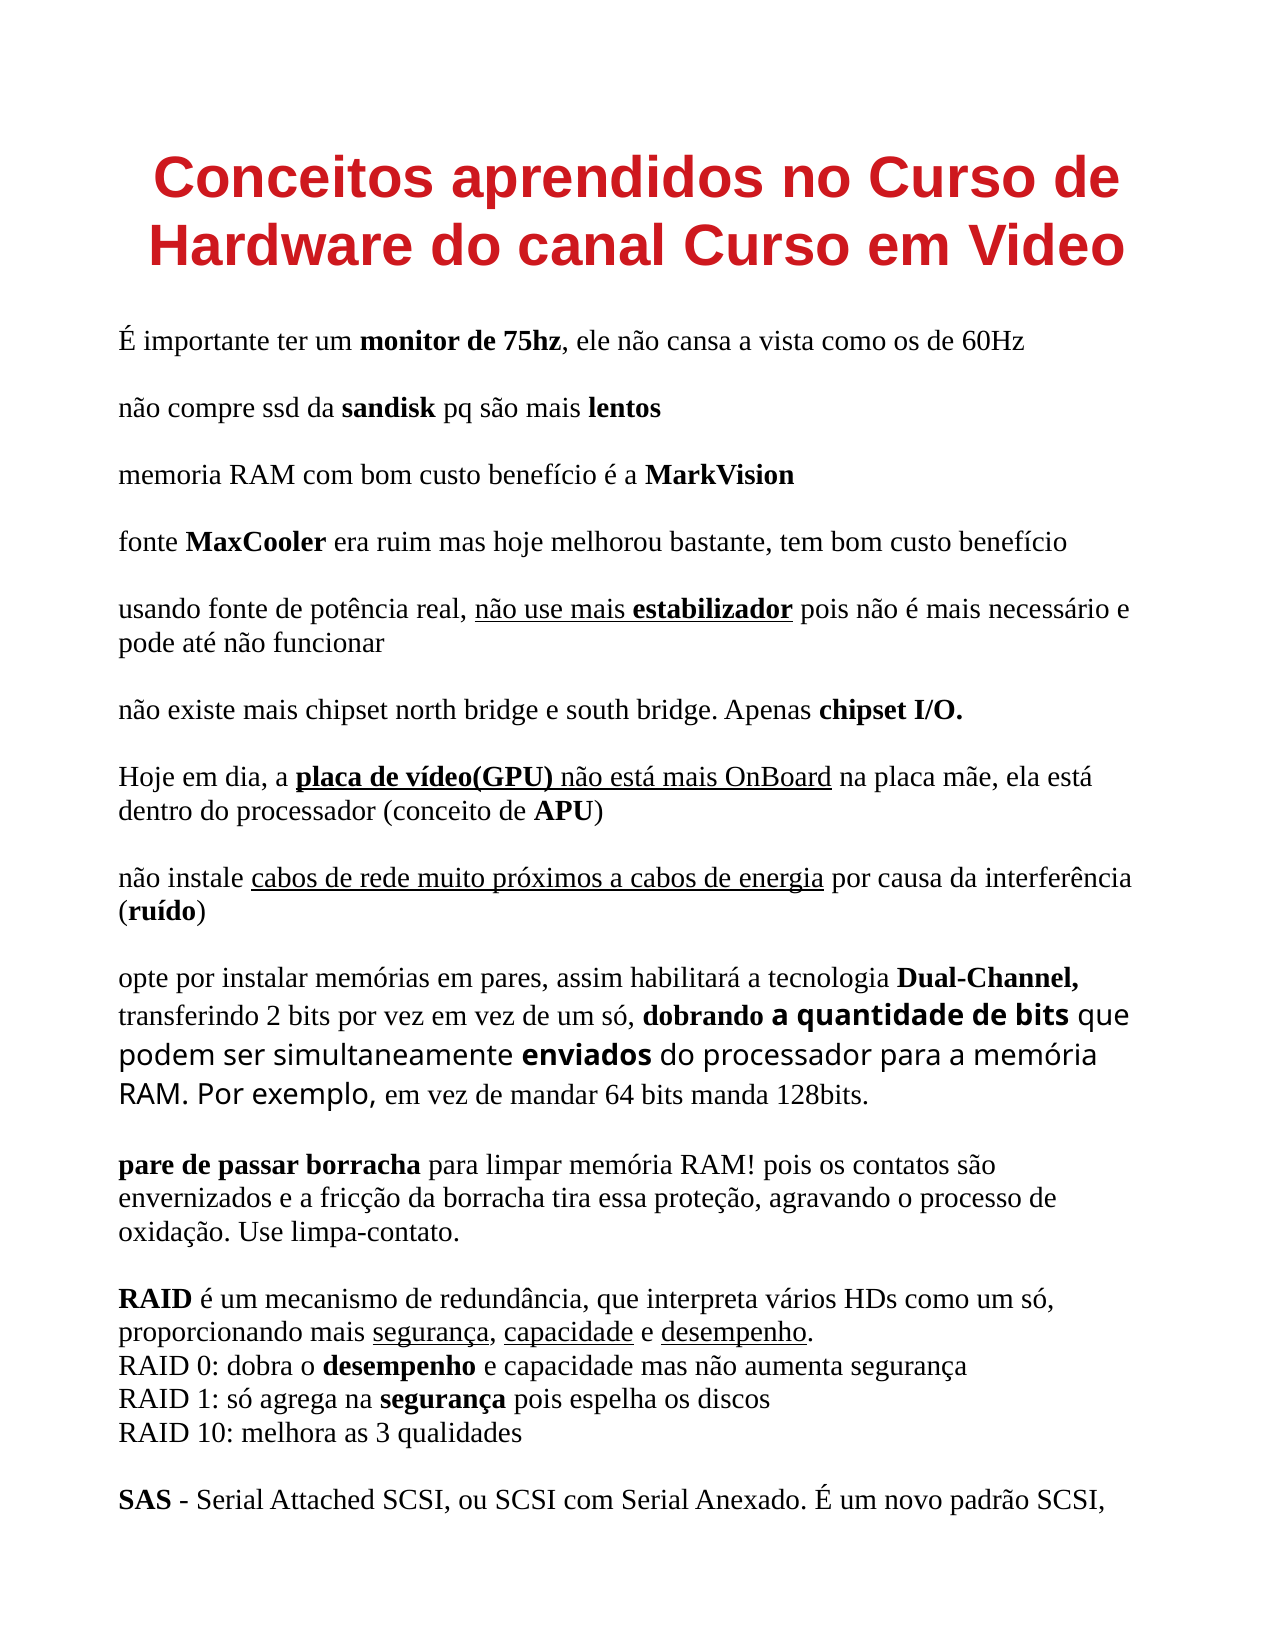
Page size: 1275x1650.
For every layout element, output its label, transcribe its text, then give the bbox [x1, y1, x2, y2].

title Conceitos aprendidos no Curso de Hardware do canal Curso em Video [118, 143, 1157, 277]
text É importante ter um monitor de 75hz, ele não cansa a vista como os de 60Hz não compre ssd da sandisk pq são mais lentos memoria RAM com bom custo benefício é a MarkVision fonte MaxCooler era ruim mas hoje melhorou bastante, tem bom custo benefício usando fonte de potência real, não use mais estabilizador pois não é mais necessário e pode até não funcionar não existe mais chipset north bridge e south bridge. Apenas chipset I/O. Hoje em dia, a placa de vídeo(GPU) não está mais OnBoard na placa mãe, ela está dentro do processador (conceito de APU) não instale cabos de rede muito próximos a cabos de energia por causa da interferência (ruído) opte por instalar memórias em pares, assim habilitará a tecnologia Dual-Channel, transferindo 2 bits por vez em vez de um só, dobrando a quantidade de bits que podem ser simultaneamente enviados do processador para a memória RAM. Por exemplo, em vez de mandar 64 bits manda 128bits. pare de passar borracha para limpar memória RAM! pois os contatos são envernizados e a fricção da borracha tira essa proteção, agravando o processo de oxidação. Use limpa-contato. RAID é um mecanismo de redundância, que interpreta vários HDs como um só, proporcionando mais segurança, capacidade e desempenho. RAID 0: dobra o desempenho e capacidade mas não aumenta segurança RAID 1: só agrega na segurança pois espelha os discos RAID 10: melhora as 3 qualidades SAS - Serial Attached SCSI, ou SCSI com Serial Anexado. É um novo padrão SCSI, [118, 323, 1157, 1516]
